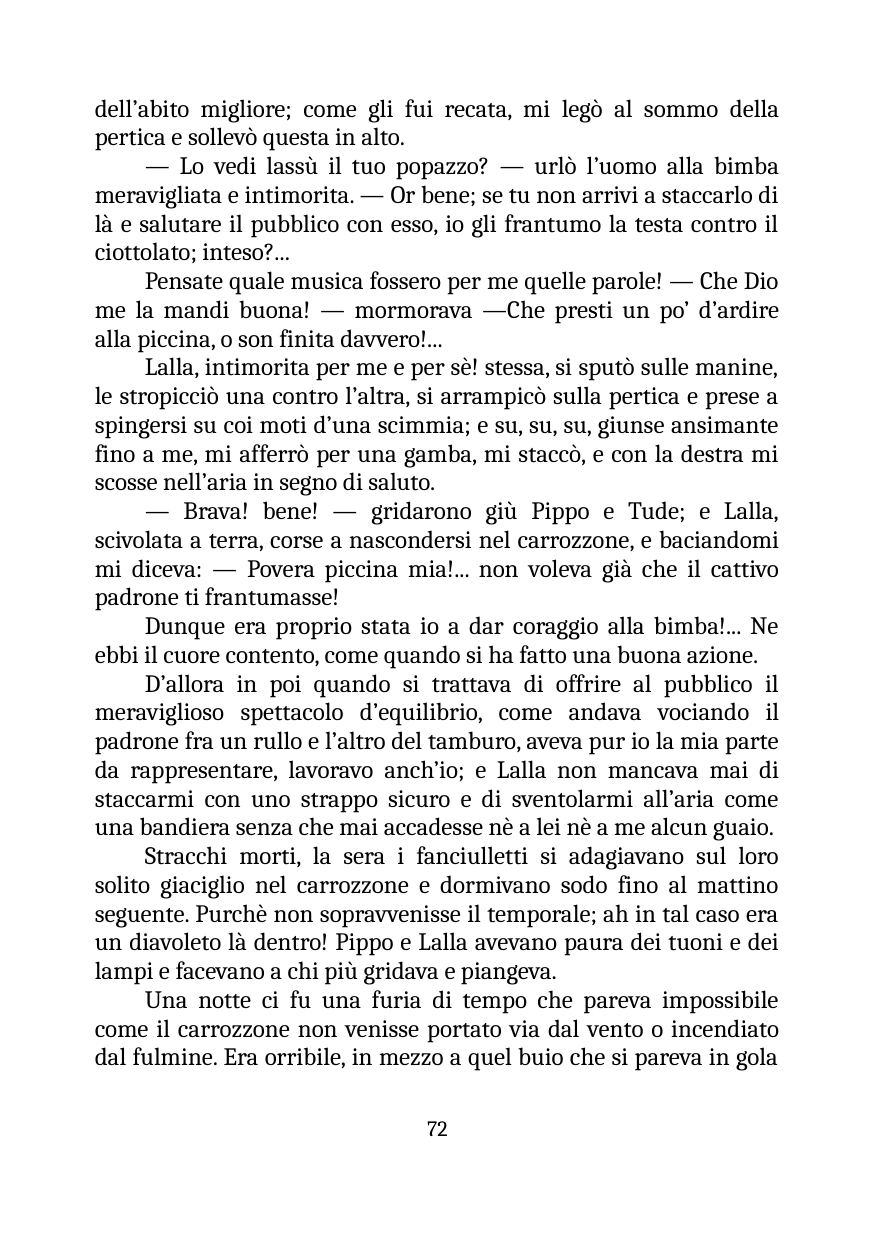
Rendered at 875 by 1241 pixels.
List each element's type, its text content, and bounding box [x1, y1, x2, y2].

text Una notte ci fu una furia di tempo che pareva impossibile come il carrozzone non venisse portato via dal vento o incendiato dal fulmine. Era orribile, in mezzo a quel buio che si pareva in gola [94, 986, 779, 1072]
text Dunque era proprio stata io a dar coraggio alla bimba!... Ne ebbi il cuore contento, come quando si ha fatto una buona azione. [94, 612, 779, 669]
text Stracchi morti, la sera i fanciulletti si adagiavano sul loro solito giaciglio nel carrozzone e dormivano sodo fino al mattino seguente. Purchè non sopravvenisse il temporale; ah in tal caso era un diavoleto là dentro! Pippo e Lalla avevano paura dei tuoni e dei lampi e facevano a chi più gridava e piangeva. [94, 842, 779, 986]
text dell’abito migliore; come gli fui recata, mi legò al sommo della pertica e sollevò questa in alto. [94, 94, 779, 152]
text Lalla, intimorita per me e per sè! stessa, si sputò sulle manine, le stropicciò una contro l’altra, si arrampicò sulla pertica e prese a spingersi su coi moti d’una scimmia; e su, su, su, giunse ansimante fino a me, mi afferrò per una gamba, mi staccò, e con la destra mi scosse nell’aria in segno di saluto. [94, 353, 779, 497]
text Pensate quale musica fossero per me quelle parole! — Che Dio me la mandi buona! — mormorava —Che presti un po’ d’ardire alla piccina, o son finita davvero!... [94, 267, 779, 353]
text — Brava! bene! — gridarono giù Pippo e Tude; e Lalla, scivolata a terra, corse a nascondersi nel carrozzone, e baciandomi mi diceva: — Povera piccina mia!... non voleva già che il cattivo padrone ti frantumasse! [94, 497, 779, 612]
text D’allora in poi quando si trattava di offrire al pubblico il meraviglioso spettacolo d’equilibrio, come andava vociando il padrone fra un rullo e l’altro del tamburo, aveva pur io la mia parte da rappresentare, lavoravo anch’io; e Lalla non mancava mai di staccarmi con uno strappo sicuro e di sventolarmi all’aria come una bandiera senza che mai accadesse nè a lei nè a me alcun guaio. [94, 669, 779, 842]
text — Lo vedi lassù il tuo popazzo? — urlò l’uomo alla bimba meravigliata e intimorita. — Or bene; se tu non arrivi a staccarlo di là e salutare il pubblico con esso, io gli frantumo la testa contro il ciottolato; inteso?... [94, 152, 779, 267]
